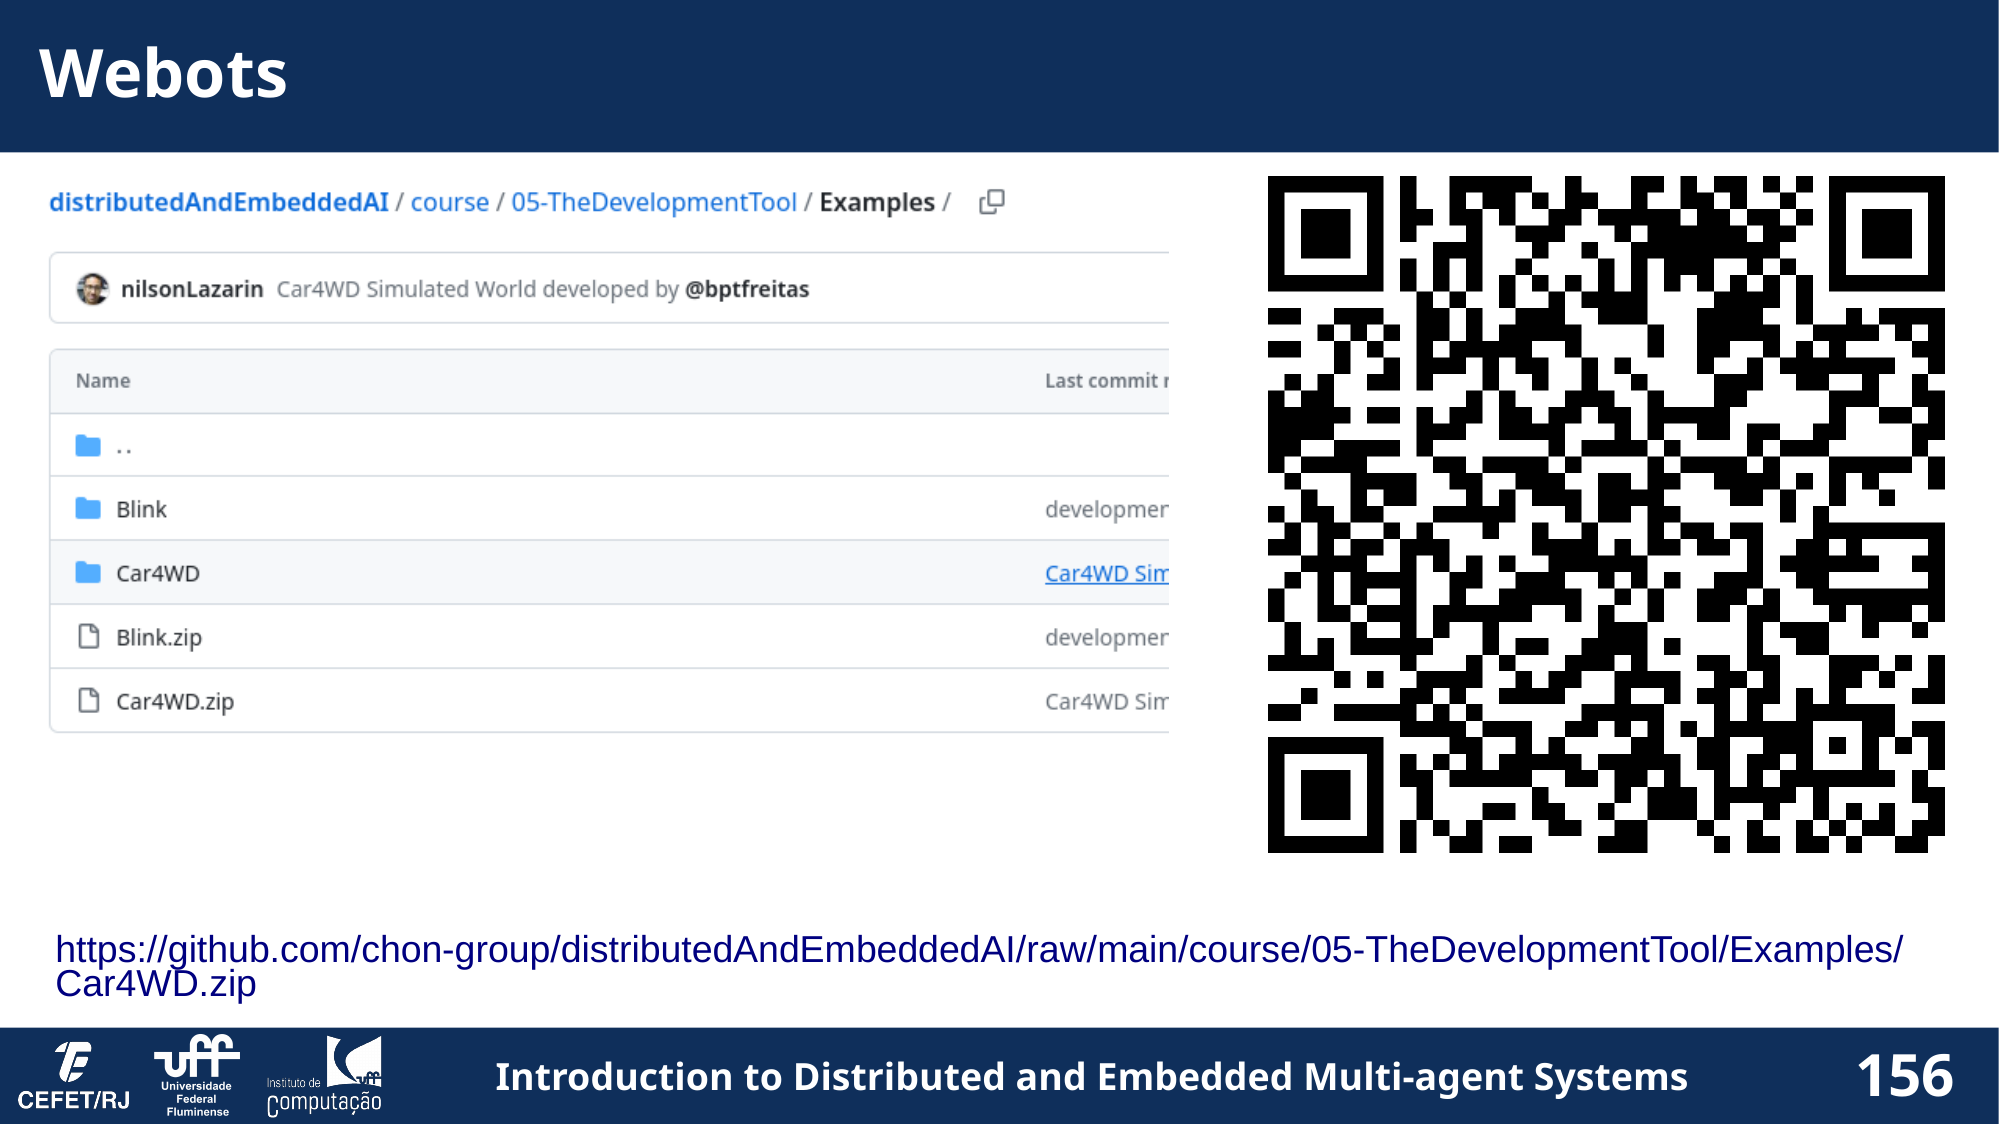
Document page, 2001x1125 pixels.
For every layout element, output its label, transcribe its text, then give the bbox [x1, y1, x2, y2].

text_box https://github.com/chon-group/distributedAndEmbeddedAI/raw/main/course/05-TheDevelopmentTool/Examples/Car4WD.zip [40, 921, 1920, 1021]
picture [29, 177, 1169, 777]
picture [18, 1021, 129, 1125]
picture [1251, 159, 1961, 869]
picture [153, 1033, 241, 1121]
picture [265, 1033, 383, 1118]
text_box Webots [25, 23, 1998, 116]
